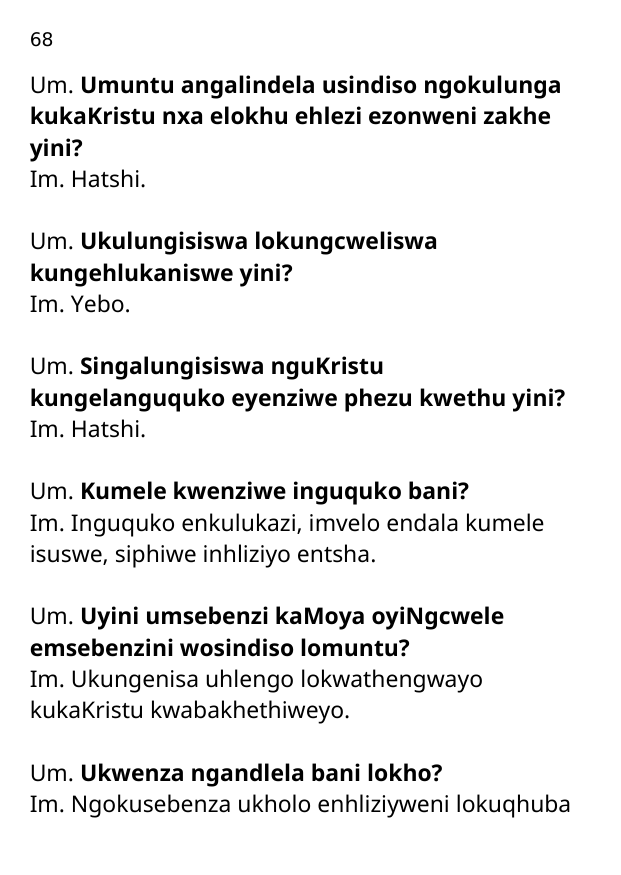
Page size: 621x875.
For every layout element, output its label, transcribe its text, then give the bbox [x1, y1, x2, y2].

text Um. Singalungisiswa nguKristu kungelanguquko eyenziwe phezu kwethu yini? [29, 350, 576, 413]
text Um. Kumele kwenziwe inguquko bani? [29, 475, 576, 507]
text Im. Ukungenisa uhlengo lokwathengwayo kukaKristu kwabakhethiweyo. [29, 663, 576, 725]
text Im. Inguquko enkulukazi, imvelo endala kumele isuswe, siphiwe inhliziyo entsha. [29, 507, 576, 569]
text Im. Hatshi. [29, 413, 576, 444]
text Im. Hatshi. [29, 163, 576, 194]
text Im. Ngokusebenza ukholo enhliziyweni lokuqhuba [29, 788, 576, 819]
text Um. Ukulungisiswa lokungcweliswa kungehlukaniswe yini? [29, 225, 576, 288]
text Um. Umuntu angalindela usindiso ngokulunga kukaKristu nxa elokhu ehlezi ezonweni zakhe yini? [29, 69, 576, 163]
text Im. Yebo. [29, 288, 576, 319]
text Um. Uyini umsebenzi kaMoya oyiNgcwele emsebenzini wosindiso lomuntu? [29, 600, 576, 663]
text Um. Ukwenza ngandlela bani lokho? [29, 757, 576, 788]
